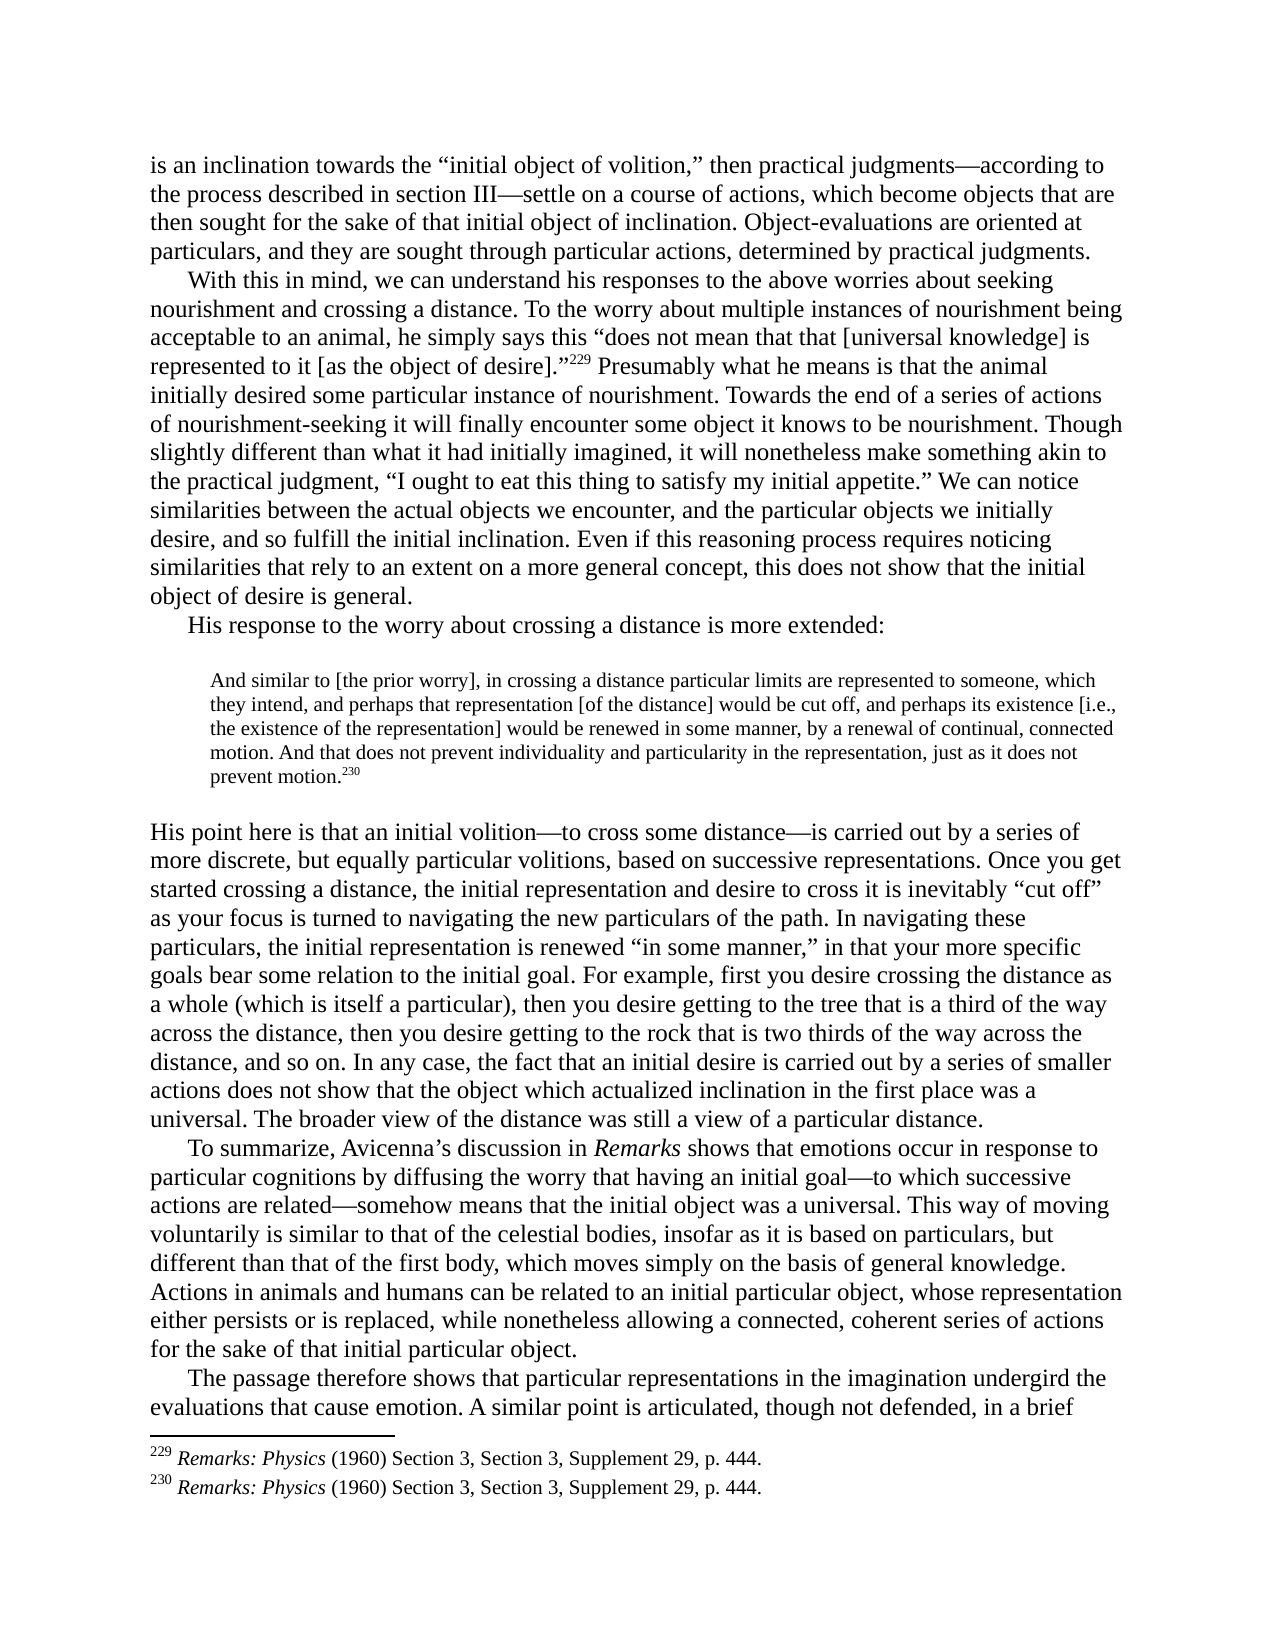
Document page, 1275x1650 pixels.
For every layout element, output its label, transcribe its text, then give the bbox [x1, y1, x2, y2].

text is an inclination towards the “initial object of volition,” then practical judgments—according to the process described in section III—settle on a course of actions, which become objects that are then sought for the sake of that initial object of inclination. Object-evaluations are oriented at particulars, and they are sought through particular actions, determined by practical judgments. [150, 150, 1125, 265]
text His response to the worry about crossing a distance is more extended: [150, 610, 1125, 639]
text His point here is that an initial volition—to cross some distance—is carried out by a series of more discrete, but equally particular volitions, based on successive representations. Once you get started crossing a distance, the initial representation and desire to cross it is inevitably “cut off” as your focus is turned to navigating the new particulars of the path. In navigating these particulars, the initial representation is renewed “in some manner,” in that your more specific goals bear some relation to the initial goal. For example, first you desire crossing the distance as a whole (which is itself a particular), then you desire getting to the tree that is a third of the way across the distance, then you desire getting to the rock that is two thirds of the way across the distance, and so on. In any case, the fact that an initial desire is carried out by a series of smaller actions does not show that the object which actualized inclination in the first place was a universal. The broader view of the distance was still a view of a particular distance. [150, 817, 1125, 1133]
text With this in mind, we can understand his responses to the above worries about seeking nourishment and crossing a distance. To the worry about multiple instances of nourishment being acceptable to an animal, he simply says this “does not mean that that [universal knowledge] is represented to it [as the object of desire].” Presumably what he means is that the animal initially desired some particular instance of nourishment. Towards the end of a series of actions of nourishment-seeking it will finally encounter some object it knows to be nourishment. Though slightly different than what it had initially imagined, it will nonetheless make something akin to the practical judgment, “I ought to eat this thing to satisfy my initial appetite.” We can notice similarities between the actual objects we encounter, and the particular objects we initially desire, and so fulfill the initial inclination. Even if this reasoning process requires noticing similarities that rely to an extent on a more general concept, this does not show that the initial object of desire is general. [150, 265, 1125, 610]
text Remarks: Physics (1960) Section 3, Section 3, Supplement 29, p. 444. [150, 1471, 1125, 1500]
text And similar to [the prior worry], in crossing a distance particular limits are represented to someone, which they intend, and perhaps that representation [of the distance] would be cut off, and perhaps its existence [i.e., the existence of the representation] would be renewed in some manner, by a renewal of continual, connected motion. And that does not prevent individuality and particularity in the representation, just as it does not prevent motion. [210, 667, 1125, 788]
text To summarize, Avicenna’s discussion in Remarks shows that emotions occur in response to particular cognitions by diffusing the worry that having an initial goal—to which successive actions are related—somehow means that the initial object was a universal. This way of moving voluntarily is similar to that of the celestial bodies, insofar as it is based on particulars, but different than that of the first body, which moves simply on the basis of general knowledge. Actions in animals and humans can be related to an initial particular object, whose representation either persists or is replaced, while nonetheless allowing a connected, coherent series of actions for the sake of that initial particular object. [150, 1133, 1125, 1363]
text Remarks: Physics (1960) Section 3, Section 3, Supplement 29, p. 444. [150, 1442, 1125, 1471]
text The passage therefore shows that particular representations in the imagination undergird the evaluations that cause emotion. A similar point is articulated, though not defended, in a brief [150, 1363, 1125, 1420]
